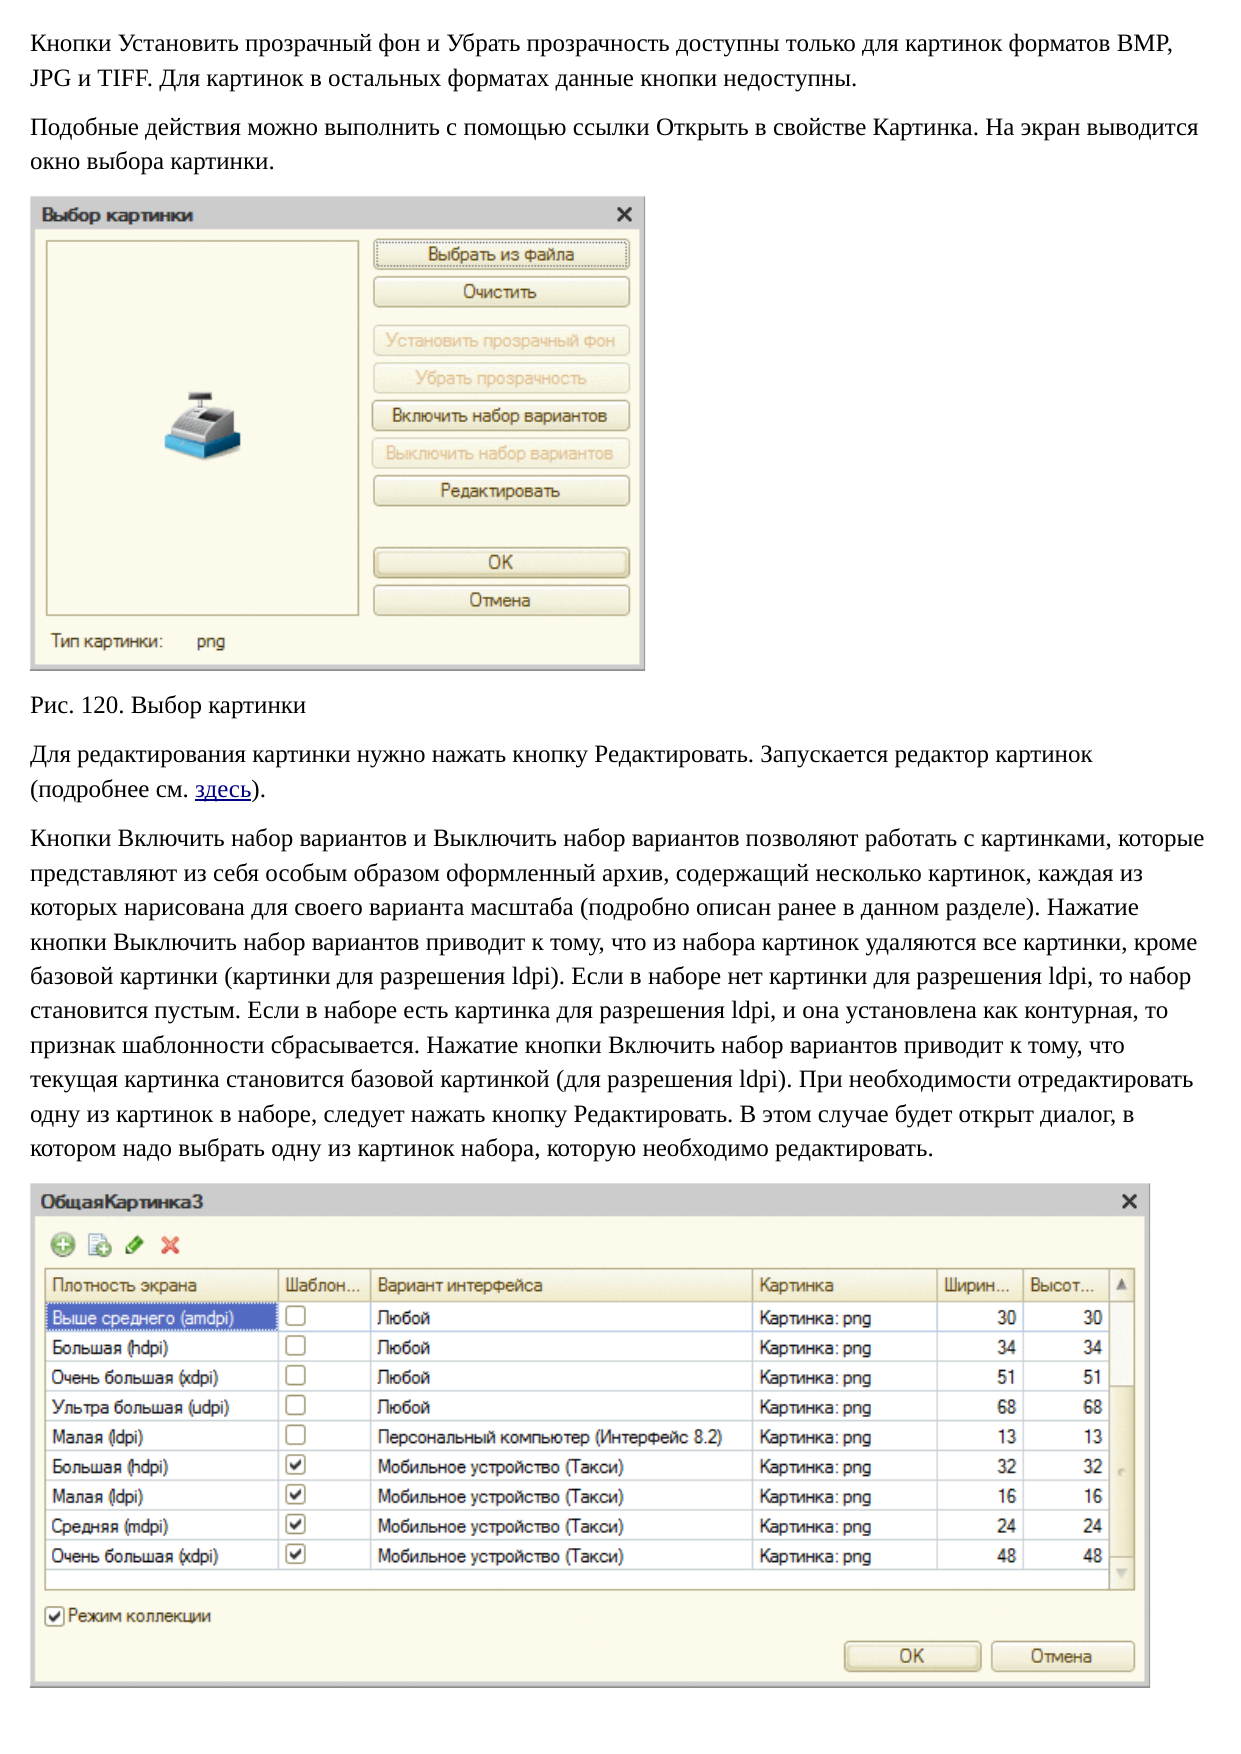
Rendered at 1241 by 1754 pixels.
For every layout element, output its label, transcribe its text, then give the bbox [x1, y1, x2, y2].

text Для редактирования картинки нужно нажать кнопку Редактировать. Запускается редактор картинок (подробнее см. здесь). [30, 739, 1211, 803]
text Подобные действия можно выполнить с помощью ссылки Открыть в свойстве Картинка. На экран выводится окно выбора картинки. [30, 112, 1211, 175]
text Кнопки Включить набор вариантов и Выключить набор вариантов позволяют работать с картинками, которые представляют из себя особым образом оформленный архив, содержащий несколько картинок, каждая из которых нарисована для своего варианта масштаба (подробно описан ранее в данном разделе). Нажатие кнопки Выключить набор вариантов приводит к тому, что из набора картинок удаляются все картинки, кроме базовой картинки (картинки для разрешения ldpi). Если в наборе нет картинки для разрешения ldpi, то набор становится пустым. Если в наборе есть картинка для разрешения ldpi, и она установлена как контурная, то признак шаблонности сбрасывается. Нажатие кнопки Включить набор вариантов приводит к тому, что текущая картинка становится базовой картинкой (для разрешения ldpi). При необходимости отредактировать одну из картинок в наборе, следует нажать кнопку Редактировать. В этом случае будет открыт диалог, в котором надо выбрать одну из картинок набора, которую необходимо редактировать. [30, 823, 1211, 1162]
text Кнопки Установить прозрачный фон и Убрать прозрачность доступны только для картинок форматов BMP, JPG и TIFF. Для картинок в остальных форматах данные кнопки недоступны. [30, 28, 1211, 91]
text Рис. 120. Выбор картинки [30, 691, 1211, 719]
picture [29, 195, 646, 671]
picture [29, 1182, 1150, 1688]
